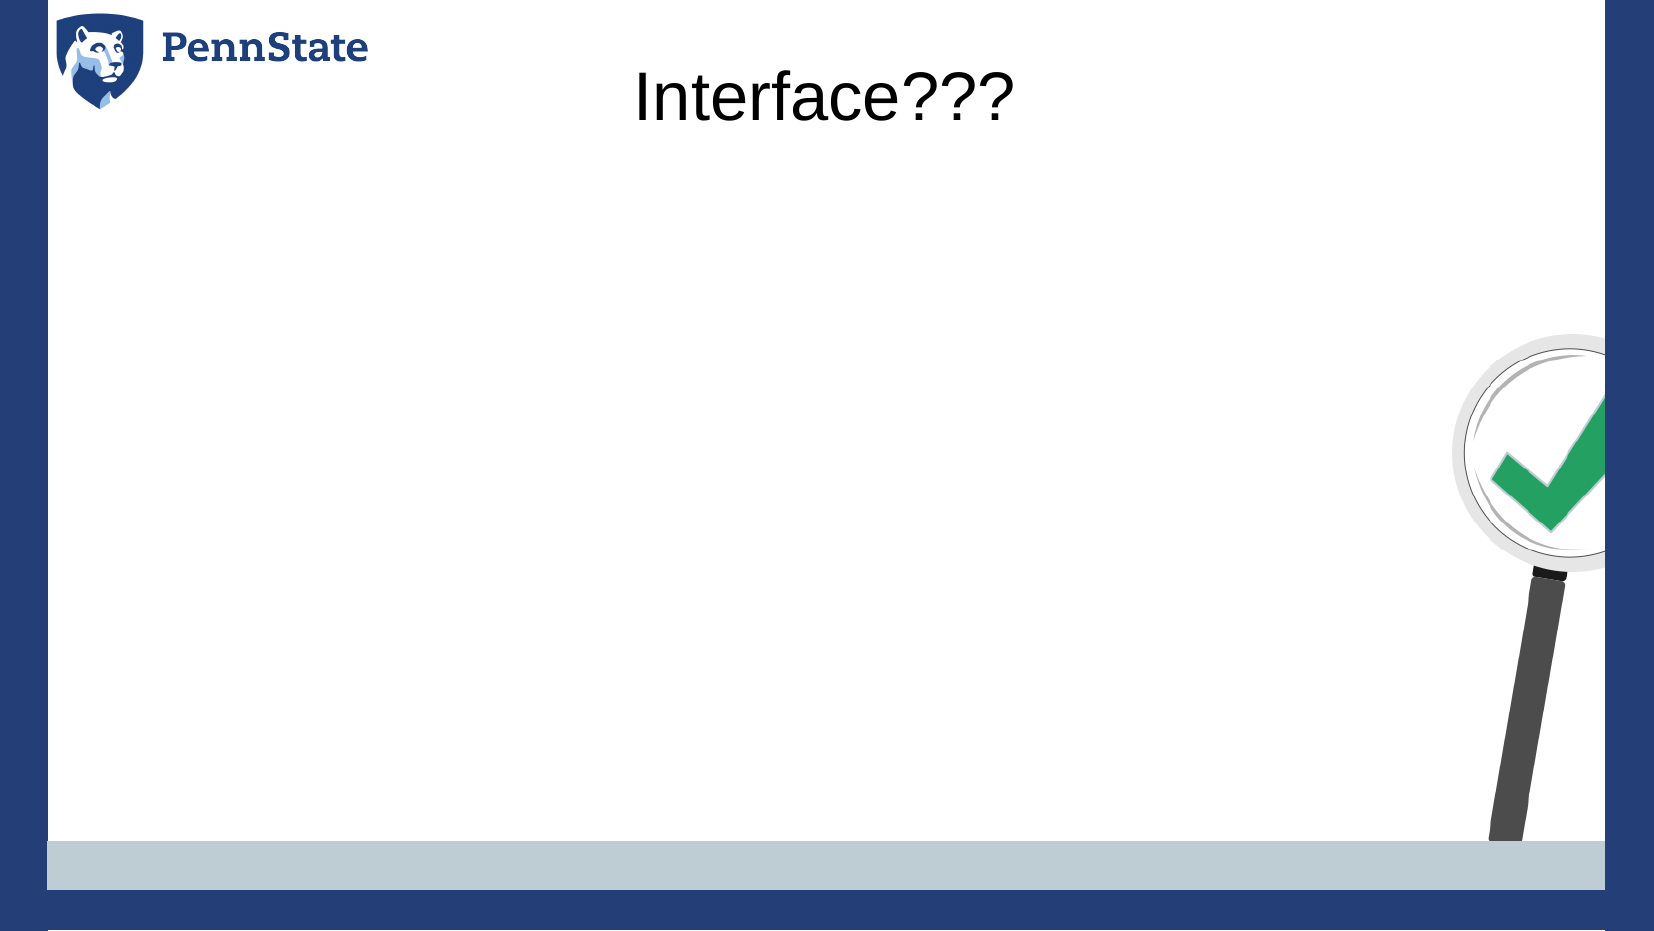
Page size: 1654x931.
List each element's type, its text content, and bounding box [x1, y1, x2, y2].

picture [1452, 334, 1605, 841]
title Interface??? [60, 19, 1591, 175]
picture [48, 0, 411, 152]
